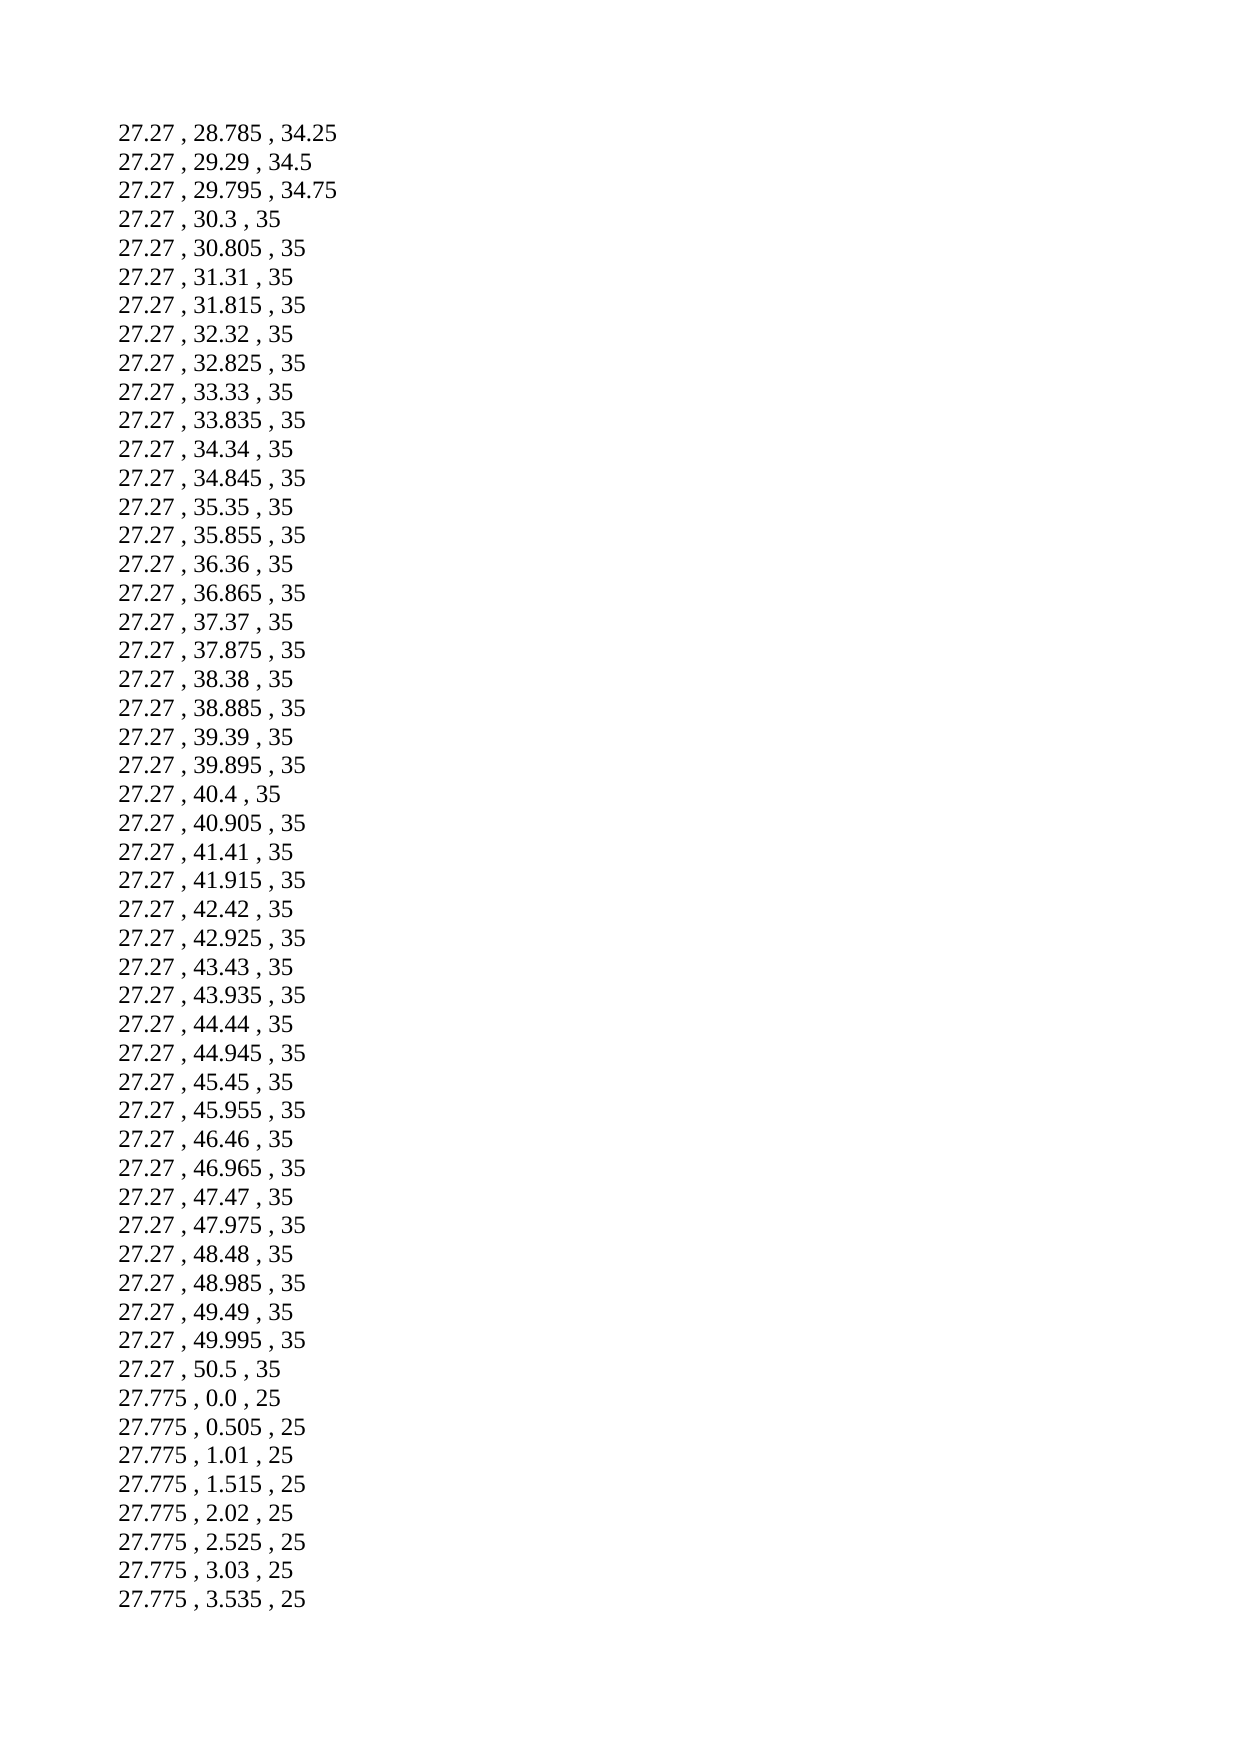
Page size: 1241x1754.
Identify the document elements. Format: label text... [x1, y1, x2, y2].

text 27.27 , 37.37 , 35 [118, 607, 1122, 636]
text 27.27 , 28.785 , 34.25 [118, 118, 1122, 147]
text 27.27 , 49.49 , 35 [118, 1297, 1122, 1326]
text 27.27 , 50.5 , 35 [118, 1354, 1122, 1383]
text 27.27 , 47.47 , 35 [118, 1182, 1122, 1211]
text 27.27 , 39.895 , 35 [118, 751, 1122, 779]
text 27.27 , 36.865 , 35 [118, 578, 1122, 607]
text 27.27 , 42.42 , 35 [118, 894, 1122, 923]
text 27.27 , 35.35 , 35 [118, 492, 1122, 521]
text 27.27 , 47.975 , 35 [118, 1211, 1122, 1239]
text 27.775 , 3.535 , 25 [118, 1584, 1122, 1613]
text 27.27 , 33.33 , 35 [118, 377, 1122, 406]
text 27.27 , 33.835 , 35 [118, 406, 1122, 434]
text 27.27 , 43.43 , 35 [118, 952, 1122, 981]
text 27.27 , 32.32 , 35 [118, 319, 1122, 348]
text 27.27 , 46.46 , 35 [118, 1124, 1122, 1153]
text 27.27 , 41.41 , 35 [118, 837, 1122, 866]
text 27.27 , 40.905 , 35 [118, 808, 1122, 837]
text 27.27 , 41.915 , 35 [118, 866, 1122, 894]
text 27.27 , 34.34 , 35 [118, 434, 1122, 463]
text 27.775 , 1.515 , 25 [118, 1469, 1122, 1498]
text 27.27 , 31.31 , 35 [118, 262, 1122, 291]
text 27.27 , 40.4 , 35 [118, 779, 1122, 808]
text 27.27 , 32.825 , 35 [118, 348, 1122, 377]
text 27.27 , 46.965 , 35 [118, 1153, 1122, 1182]
text 27.775 , 2.525 , 25 [118, 1527, 1122, 1556]
text 27.27 , 38.38 , 35 [118, 664, 1122, 693]
text 27.27 , 44.44 , 35 [118, 1009, 1122, 1038]
text 27.775 , 0.0 , 25 [118, 1383, 1122, 1412]
text 27.775 , 0.505 , 25 [118, 1412, 1122, 1441]
text 27.27 , 43.935 , 35 [118, 981, 1122, 1009]
text 27.27 , 39.39 , 35 [118, 722, 1122, 751]
text 27.27 , 38.885 , 35 [118, 693, 1122, 722]
text 27.775 , 2.02 , 25 [118, 1498, 1122, 1527]
text 27.27 , 29.795 , 34.75 [118, 176, 1122, 204]
text 27.27 , 35.855 , 35 [118, 521, 1122, 549]
text 27.27 , 37.875 , 35 [118, 636, 1122, 664]
text 27.27 , 49.995 , 35 [118, 1326, 1122, 1354]
text 27.775 , 1.01 , 25 [118, 1441, 1122, 1469]
text 27.27 , 44.945 , 35 [118, 1038, 1122, 1067]
text 27.27 , 29.29 , 34.5 [118, 147, 1122, 176]
text 27.27 , 48.48 , 35 [118, 1239, 1122, 1268]
text 27.27 , 34.845 , 35 [118, 463, 1122, 492]
text 27.27 , 45.955 , 35 [118, 1096, 1122, 1124]
text 27.27 , 31.815 , 35 [118, 291, 1122, 319]
text 27.27 , 48.985 , 35 [118, 1268, 1122, 1297]
text 27.27 , 42.925 , 35 [118, 923, 1122, 952]
text 27.27 , 30.3 , 35 [118, 204, 1122, 233]
text 27.27 , 45.45 , 35 [118, 1067, 1122, 1096]
text 27.775 , 3.03 , 25 [118, 1556, 1122, 1584]
text 27.27 , 30.805 , 35 [118, 233, 1122, 262]
text 27.27 , 36.36 , 35 [118, 549, 1122, 578]
